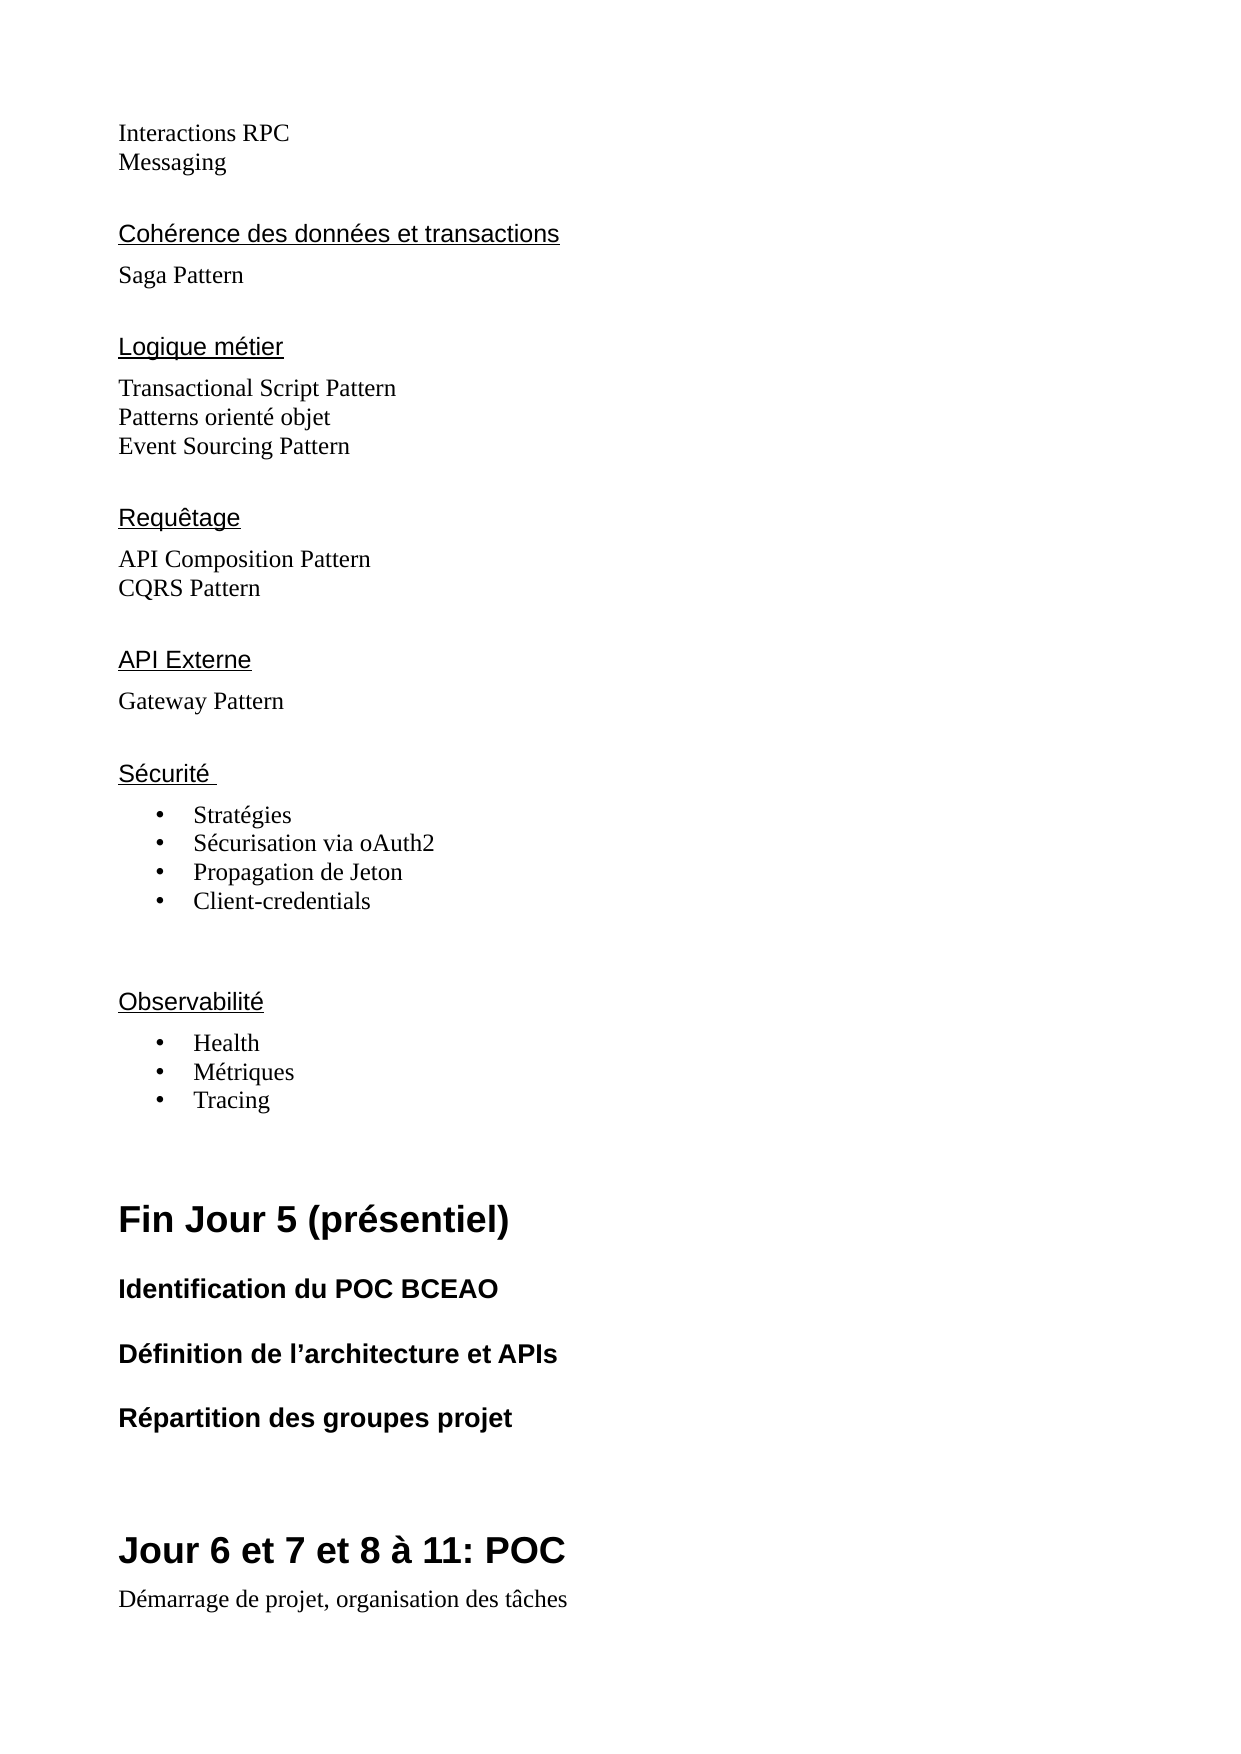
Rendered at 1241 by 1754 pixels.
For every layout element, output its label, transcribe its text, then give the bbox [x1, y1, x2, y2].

subtitle Requêtage [118, 503, 1122, 532]
list Health [156, 1028, 1122, 1057]
text API Composition Pattern [118, 544, 1122, 573]
subtitle Observabilité [118, 987, 1122, 1016]
list Métriques [156, 1057, 1122, 1086]
text CQRS Pattern [118, 573, 1122, 602]
text Démarrage de projet, organisation des tâches [118, 1584, 1122, 1613]
subtitle Répartition des groupes projet [118, 1402, 1122, 1434]
text Gateway Pattern [118, 686, 1122, 715]
list Propagation de Jeton [156, 857, 1122, 886]
list Client-credentials [156, 886, 1122, 915]
subtitle Identification du POC BCEAO [118, 1273, 1122, 1304]
text Patterns orienté objet [118, 402, 1122, 431]
subtitle Cohérence des données et transactions [118, 219, 1122, 248]
text Saga Pattern [118, 260, 1122, 289]
list Stratégies [156, 800, 1122, 828]
subtitle Fin Jour 5 (présentiel) [118, 1197, 1122, 1240]
subtitle API Externe [118, 645, 1122, 674]
text Interactions RPC [118, 118, 1122, 147]
list Tracing [156, 1086, 1122, 1114]
subtitle Logique métier [118, 332, 1122, 361]
list Sécurisation via oAuth2 [156, 828, 1122, 857]
subtitle Jour 6 et 7 et 8 à 11: POC [118, 1529, 1122, 1572]
text Messaging [118, 147, 1122, 176]
subtitle Définition de l’architecture et APIs [118, 1338, 1122, 1369]
subtitle Sécurité [118, 758, 1122, 787]
text Transactional Script Pattern [118, 373, 1122, 402]
text Event Sourcing Pattern [118, 431, 1122, 460]
